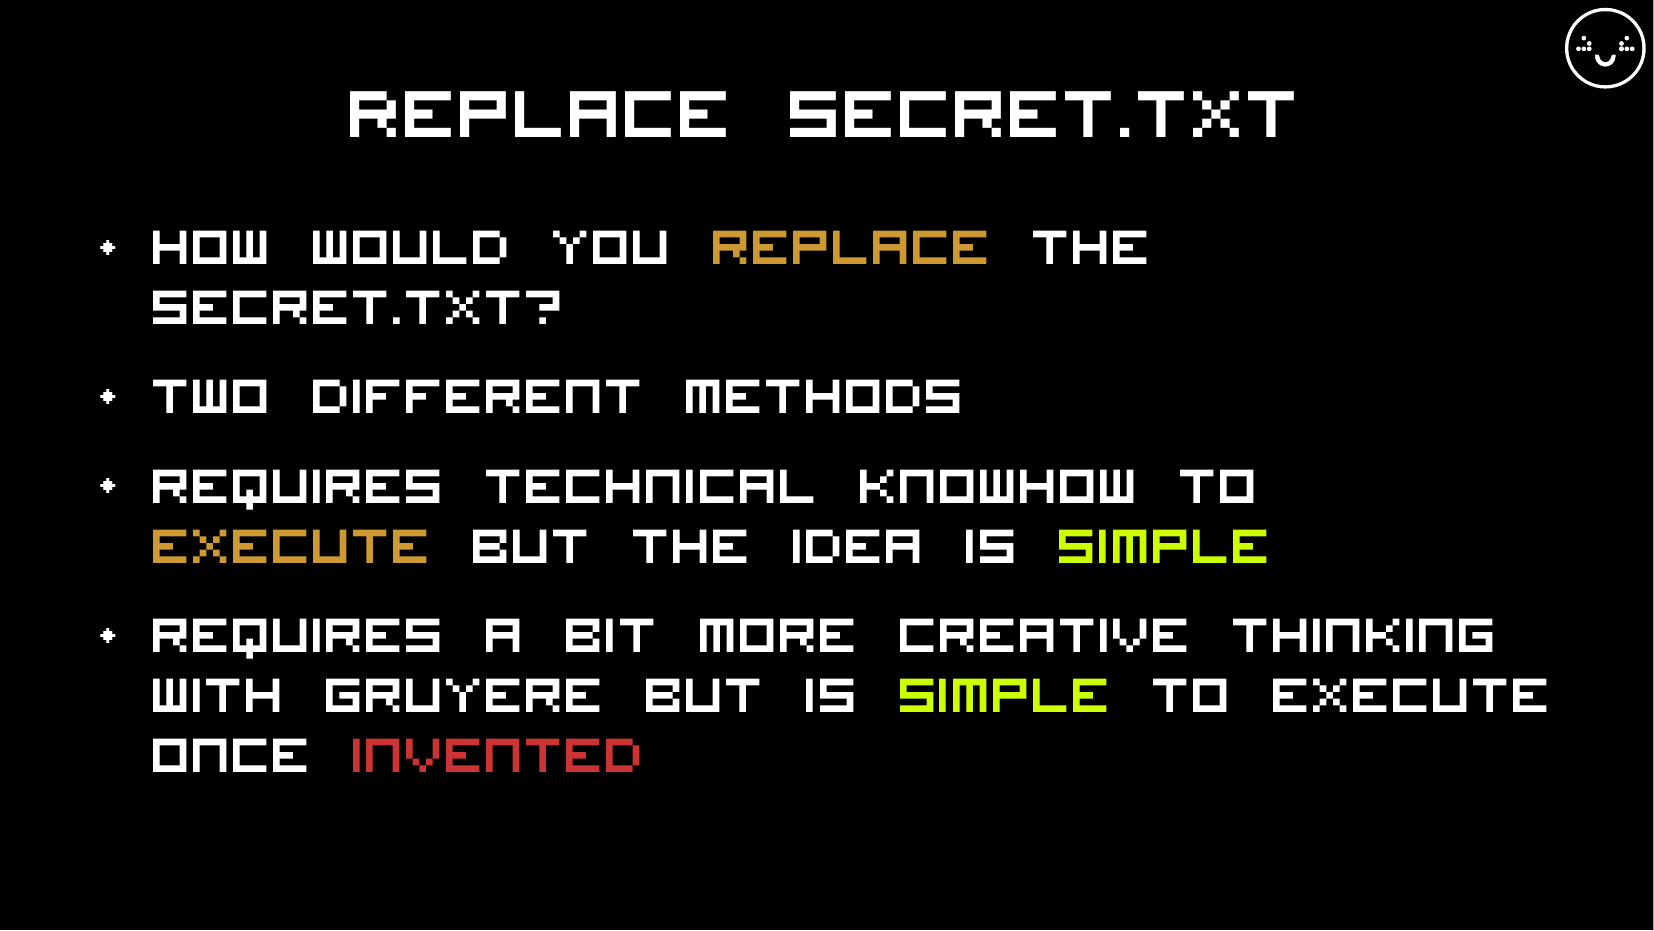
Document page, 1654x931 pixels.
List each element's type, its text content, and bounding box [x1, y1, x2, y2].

list How would you replace the secret.txt? Two different methods requires technical knowhow to execute but the idea is simple requires a bit more creative thinking with gruyere but is simple to execute once invented [82, 217, 1571, 916]
title Replace secret.txt [82, 37, 1571, 193]
